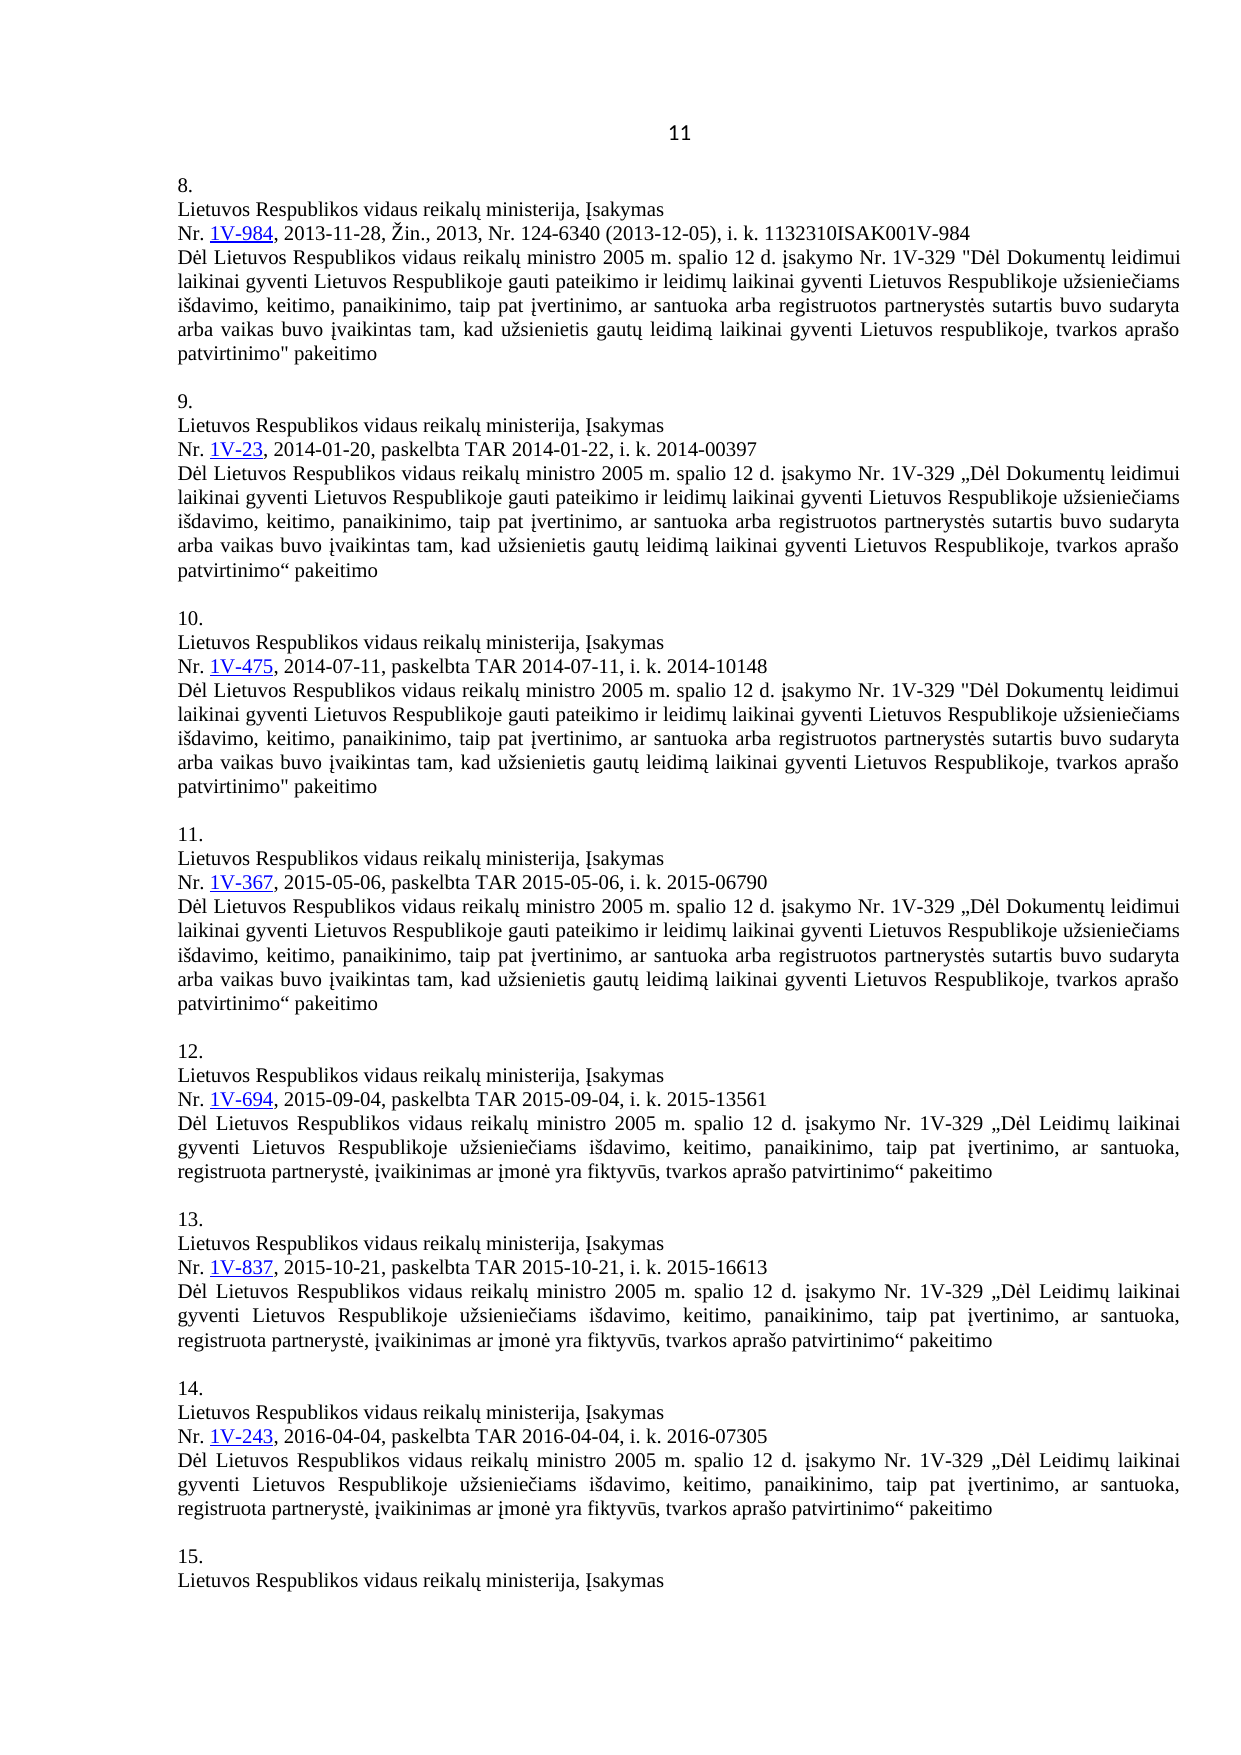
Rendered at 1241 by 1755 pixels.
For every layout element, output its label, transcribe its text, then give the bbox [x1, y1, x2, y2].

text Dėl Lietuvos Respublikos vidaus reikalų ministro 2005 m. spalio 12 d. įsakymo Nr. 1V-329 „Dėl Dokumentų leidimui laikinai gyventi Lietuvos Respublikoje gauti pateikimo ir leidimų laikinai gyventi Lietuvos Respublikoje užsieniečiams išdavimo, keitimo, panaikinimo, taip pat įvertinimo, ar santuoka arba registruotos partnerystės sutartis buvo sudaryta arba vaikas buvo įvaikintas tam, kad užsienietis gautų leidimą laikinai gyventi Lietuvos Respublikoje, tvarkos aprašo patvirtinimo“ pakeitimo [177, 461, 1181, 582]
text Dėl Lietuvos Respublikos vidaus reikalų ministro 2005 m. spalio 12 d. įsakymo Nr. 1V-329 "Dėl Dokumentų leidimui laikinai gyventi Lietuvos Respublikoje gauti pateikimo ir leidimų laikinai gyventi Lietuvos Respublikoje užsieniečiams išdavimo, keitimo, panaikinimo, taip pat įvertinimo, ar santuoka arba registruotos partnerystės sutartis buvo sudaryta arba vaikas buvo įvaikintas tam, kad užsienietis gautų leidimą laikinai gyventi Lietuvos respublikoje, tvarkos aprašo patvirtinimo" pakeitimo [177, 245, 1181, 365]
text Dėl Lietuvos Respublikos vidaus reikalų ministro 2005 m. spalio 12 d. įsakymo Nr. 1V-329 „Dėl Leidimų laikinai gyventi Lietuvos Respublikoje užsieniečiams išdavimo, keitimo, panaikinimo, taip pat įvertinimo, ar santuoka, registruota partnerystė, įvaikinimas ar įmonė yra fiktyvūs, tvarkos aprašo patvirtinimo“ pakeitimo [177, 1111, 1181, 1183]
text Lietuvos Respublikos vidaus reikalų ministerija, Įsakymas [177, 1063, 1181, 1087]
text 12. [177, 1039, 1181, 1063]
text Nr. 1V-694, 2015-09-04, paskelbta TAR 2015-09-04, i. k. 2015-13561 [177, 1087, 1181, 1111]
text 15. [177, 1544, 1181, 1568]
text 9. [177, 389, 1181, 413]
text Nr. 1V-23, 2014-01-20, paskelbta TAR 2014-01-22, i. k. 2014-00397 [177, 437, 1181, 461]
text Lietuvos Respublikos vidaus reikalų ministerija, Įsakymas [177, 1568, 1181, 1592]
text Lietuvos Respublikos vidaus reikalų ministerija, Įsakymas [177, 1400, 1181, 1424]
text 10. [177, 606, 1181, 630]
text 14. [177, 1376, 1181, 1400]
text Dėl Lietuvos Respublikos vidaus reikalų ministro 2005 m. spalio 12 d. įsakymo Nr. 1V-329 „Dėl Dokumentų leidimui laikinai gyventi Lietuvos Respublikoje gauti pateikimo ir leidimų laikinai gyventi Lietuvos Respublikoje užsieniečiams išdavimo, keitimo, panaikinimo, taip pat įvertinimo, ar santuoka arba registruotos partnerystės sutartis buvo sudaryta arba vaikas buvo įvaikintas tam, kad užsienietis gautų leidimą laikinai gyventi Lietuvos Respublikoje, tvarkos aprašo patvirtinimo“ pakeitimo [177, 894, 1181, 1015]
text Lietuvos Respublikos vidaus reikalų ministerija, Įsakymas [177, 630, 1181, 654]
text Lietuvos Respublikos vidaus reikalų ministerija, Įsakymas [177, 413, 1181, 437]
text Lietuvos Respublikos vidaus reikalų ministerija, Įsakymas [177, 1231, 1181, 1255]
text Nr. 1V-243, 2016-04-04, paskelbta TAR 2016-04-04, i. k. 2016-07305 [177, 1424, 1181, 1448]
text Dėl Lietuvos Respublikos vidaus reikalų ministro 2005 m. spalio 12 d. įsakymo Nr. 1V-329 „Dėl Leidimų laikinai gyventi Lietuvos Respublikoje užsieniečiams išdavimo, keitimo, panaikinimo, taip pat įvertinimo, ar santuoka, registruota partnerystė, įvaikinimas ar įmonė yra fiktyvūs, tvarkos aprašo patvirtinimo“ pakeitimo [177, 1279, 1181, 1352]
text 11. [177, 822, 1181, 846]
text Nr. 1V-837, 2015-10-21, paskelbta TAR 2015-10-21, i. k. 2015-16613 [177, 1255, 1181, 1279]
text Dėl Lietuvos Respublikos vidaus reikalų ministro 2005 m. spalio 12 d. įsakymo Nr. 1V-329 "Dėl Dokumentų leidimui laikinai gyventi Lietuvos Respublikoje gauti pateikimo ir leidimų laikinai gyventi Lietuvos Respublikoje užsieniečiams išdavimo, keitimo, panaikinimo, taip pat įvertinimo, ar santuoka arba registruotos partnerystės sutartis buvo sudaryta arba vaikas buvo įvaikintas tam, kad užsienietis gautų leidimą laikinai gyventi Lietuvos Respublikoje, tvarkos aprašo patvirtinimo" pakeitimo [177, 678, 1181, 798]
text Lietuvos Respublikos vidaus reikalų ministerija, Įsakymas [177, 197, 1181, 221]
text Nr. 1V-984, 2013-11-28, Žin., 2013, Nr. 124-6340 (2013-12-05), i. k. 1132310ISAK001V-984 [177, 221, 1181, 245]
text Lietuvos Respublikos vidaus reikalų ministerija, Įsakymas [177, 846, 1181, 870]
text Nr. 1V-475, 2014-07-11, paskelbta TAR 2014-07-11, i. k. 2014-10148 [177, 654, 1181, 678]
text 8. [177, 172, 1181, 197]
text 13. [177, 1207, 1181, 1231]
text Dėl Lietuvos Respublikos vidaus reikalų ministro 2005 m. spalio 12 d. įsakymo Nr. 1V-329 „Dėl Leidimų laikinai gyventi Lietuvos Respublikoje užsieniečiams išdavimo, keitimo, panaikinimo, taip pat įvertinimo, ar santuoka, registruota partnerystė, įvaikinimas ar įmonė yra fiktyvūs, tvarkos aprašo patvirtinimo“ pakeitimo [177, 1448, 1181, 1520]
text Nr. 1V-367, 2015-05-06, paskelbta TAR 2015-05-06, i. k. 2015-06790 [177, 870, 1181, 894]
